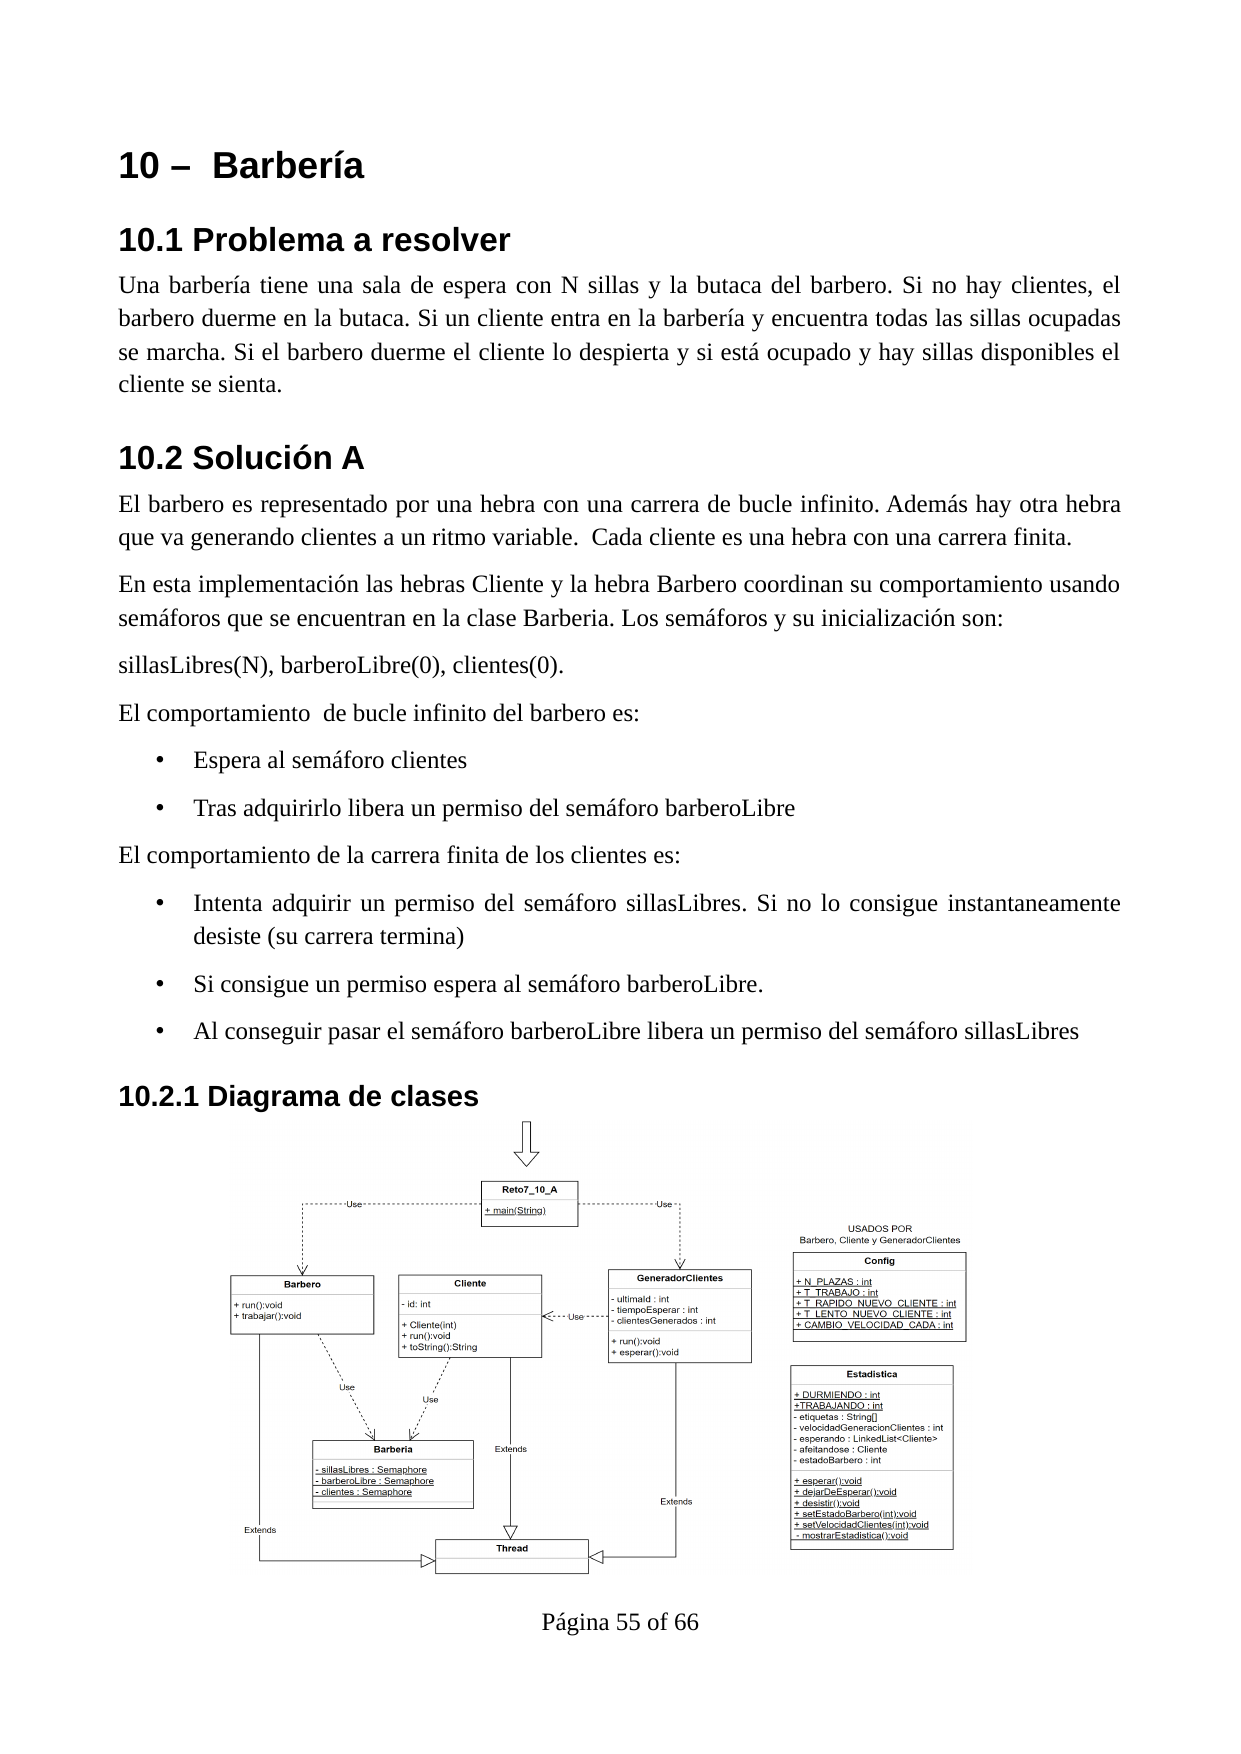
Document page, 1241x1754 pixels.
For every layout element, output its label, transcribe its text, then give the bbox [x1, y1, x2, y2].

list Al conseguir pasar el semáforo barberoLibre libera un permiso del semáforo sillasLibres [156, 1016, 1122, 1045]
list Si consigue un permiso espera al semáforo barberoLibre. [156, 969, 1122, 998]
subtitle 10.2 Solución A [118, 438, 1122, 476]
list Espera al semáforo clientes [156, 745, 1122, 774]
text El comportamiento de la carrera finita de los clientes es: [118, 841, 1122, 869]
picture [228, 1120, 974, 1575]
text En esta implementación las hebras Cliente y la hebra Barbero coordinan su comportamiento usando semáforos que se encuentran en la clase Barberia. Los semáforos y su inicialización son: [118, 569, 1122, 631]
list Intenta adquirir un permiso del semáforo sillasLibres. Si no lo consigue instantaneamente desiste (su carrera termina) [156, 888, 1122, 950]
subtitle 10.1 Problema a resolver [118, 219, 1122, 258]
text Una barbería tiene una sala de espera con N sillas y la butaca del barbero. Si no hay clientes, el barbero duerme en la butaca. Si un cliente entra en la barbería y encuentra todas las sillas ocupadas se marcha. Si el barbero duerme el cliente lo despierta y si está ocupado y hay sillas disponibles el cliente se sienta. [118, 271, 1122, 398]
text sillasLibres(N), barberoLibre(0), clientes(0). [118, 650, 1122, 679]
text El comportamiento de bucle infinito del barbero es: [118, 698, 1122, 727]
subtitle 10 – Barbería [118, 143, 1122, 186]
text El barbero es representado por una hebra con una carrera de bucle infinito. Además hay otra hebra que va generando clientes a un ritmo variable. Cada cliente es una hebra con una carrera finita. [118, 489, 1122, 551]
subtitle 10.2.1 Diagrama de clases [118, 1079, 1122, 1112]
list Tras adquirirlo libera un permiso del semáforo barberoLibre [156, 793, 1122, 822]
